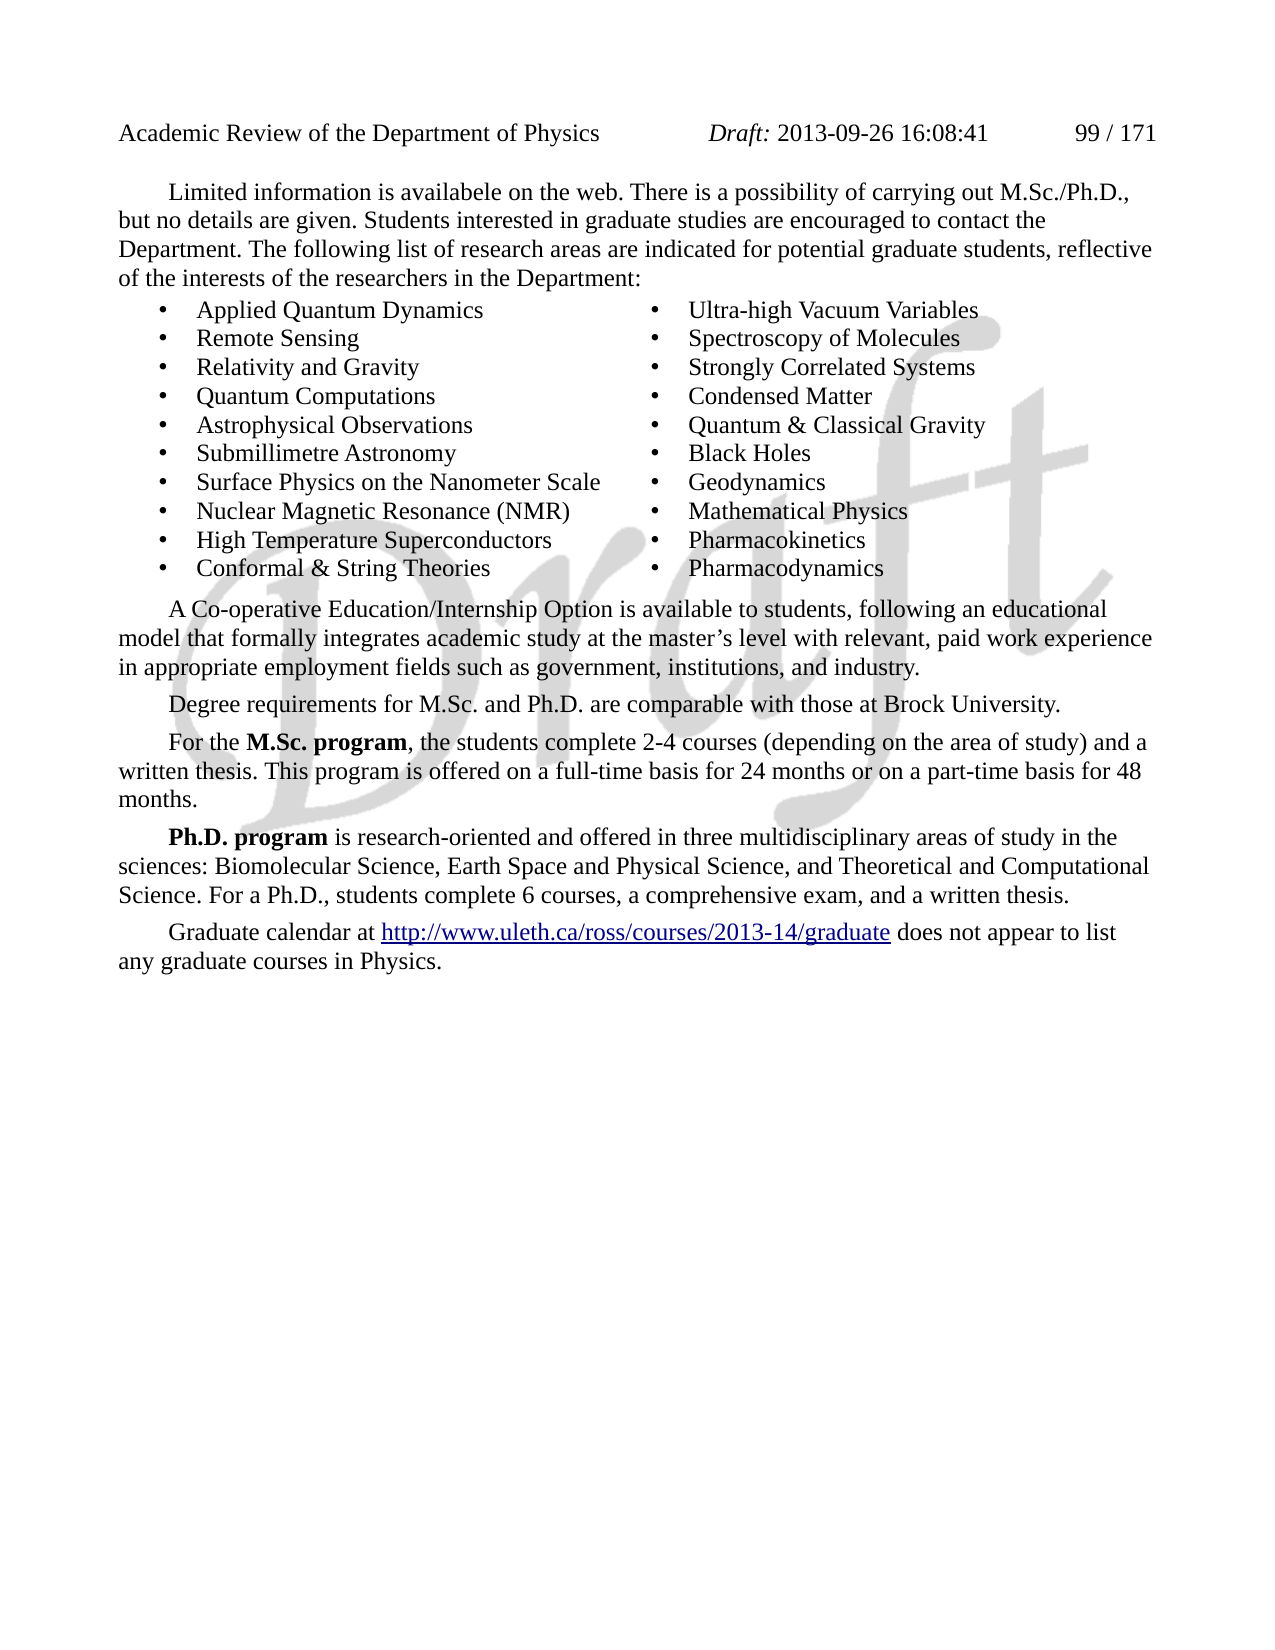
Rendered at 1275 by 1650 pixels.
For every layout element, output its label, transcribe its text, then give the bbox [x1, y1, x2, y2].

picture [118, 680, 1157, 689]
picture [118, 813, 1157, 822]
picture [118, 718, 1157, 727]
text Ph.D. program is research-oriented and offered in three multidisciplinary areas of study in the sciences: Biomolecular Science, Earth Space and Physical Science, and Theoretical and Computational Science. For a Ph.D., students complete 6 courses, a comprehensive exam, and a written thesis. [118, 822, 1157, 908]
picture [118, 118, 1157, 177]
text Graduate calendar at http://www.uleth.ca/ross/courses/2013-14/graduate does not appear to list any graduate courses in Physics. [118, 917, 1157, 975]
picture [118, 975, 1157, 1532]
text A Co-operative Education/Internship Option is available to students, following an educational model that formally integrates academic study at the master’s level with relevant, paid work experience in appropriate employment fields such as government, institutions, and industry. [118, 594, 1157, 680]
picture [118, 292, 1157, 594]
table_header Applied Quantum Dynamics Remote Sensing Relativity and Gravity Quantum Computations Astrophysical Observations Submillimetre Astronomy Surface Physics on the Nanometer Scale Nuclear Magnetic Resonance (NMR) High Temperature Superconductors Conformal & String Theories [118, 292, 610, 585]
text Degree requirements for M.Sc. and Ph.D. are comparable with those at Brock University. [118, 689, 1157, 718]
text For the M.Sc. program, the students complete 2-4 courses (depending on the area of study) and a written thesis. This program is offered on a full-time basis for 24 months or on a part-time basis for 48 months. [118, 727, 1157, 813]
table_header Ultra-high Vacuum Variables Spectroscopy of Molecules Strongly Correlated Systems Condensed Matter Quantum & Classical Gravity Black Holes Geodynamics Mathematical Physics Pharmacokinetics Pharmacodynamics [610, 292, 991, 585]
text Limited information is availabele on the web. There is a possibility of carrying out M.Sc./Ph.D., but no details are given. Students interested in graduate studies are encouraged to contact the Department. The following list of research areas are indicated for potential graduate students, reflective of the interests of the researchers in the Department: [118, 177, 1157, 292]
picture [118, 908, 1157, 917]
